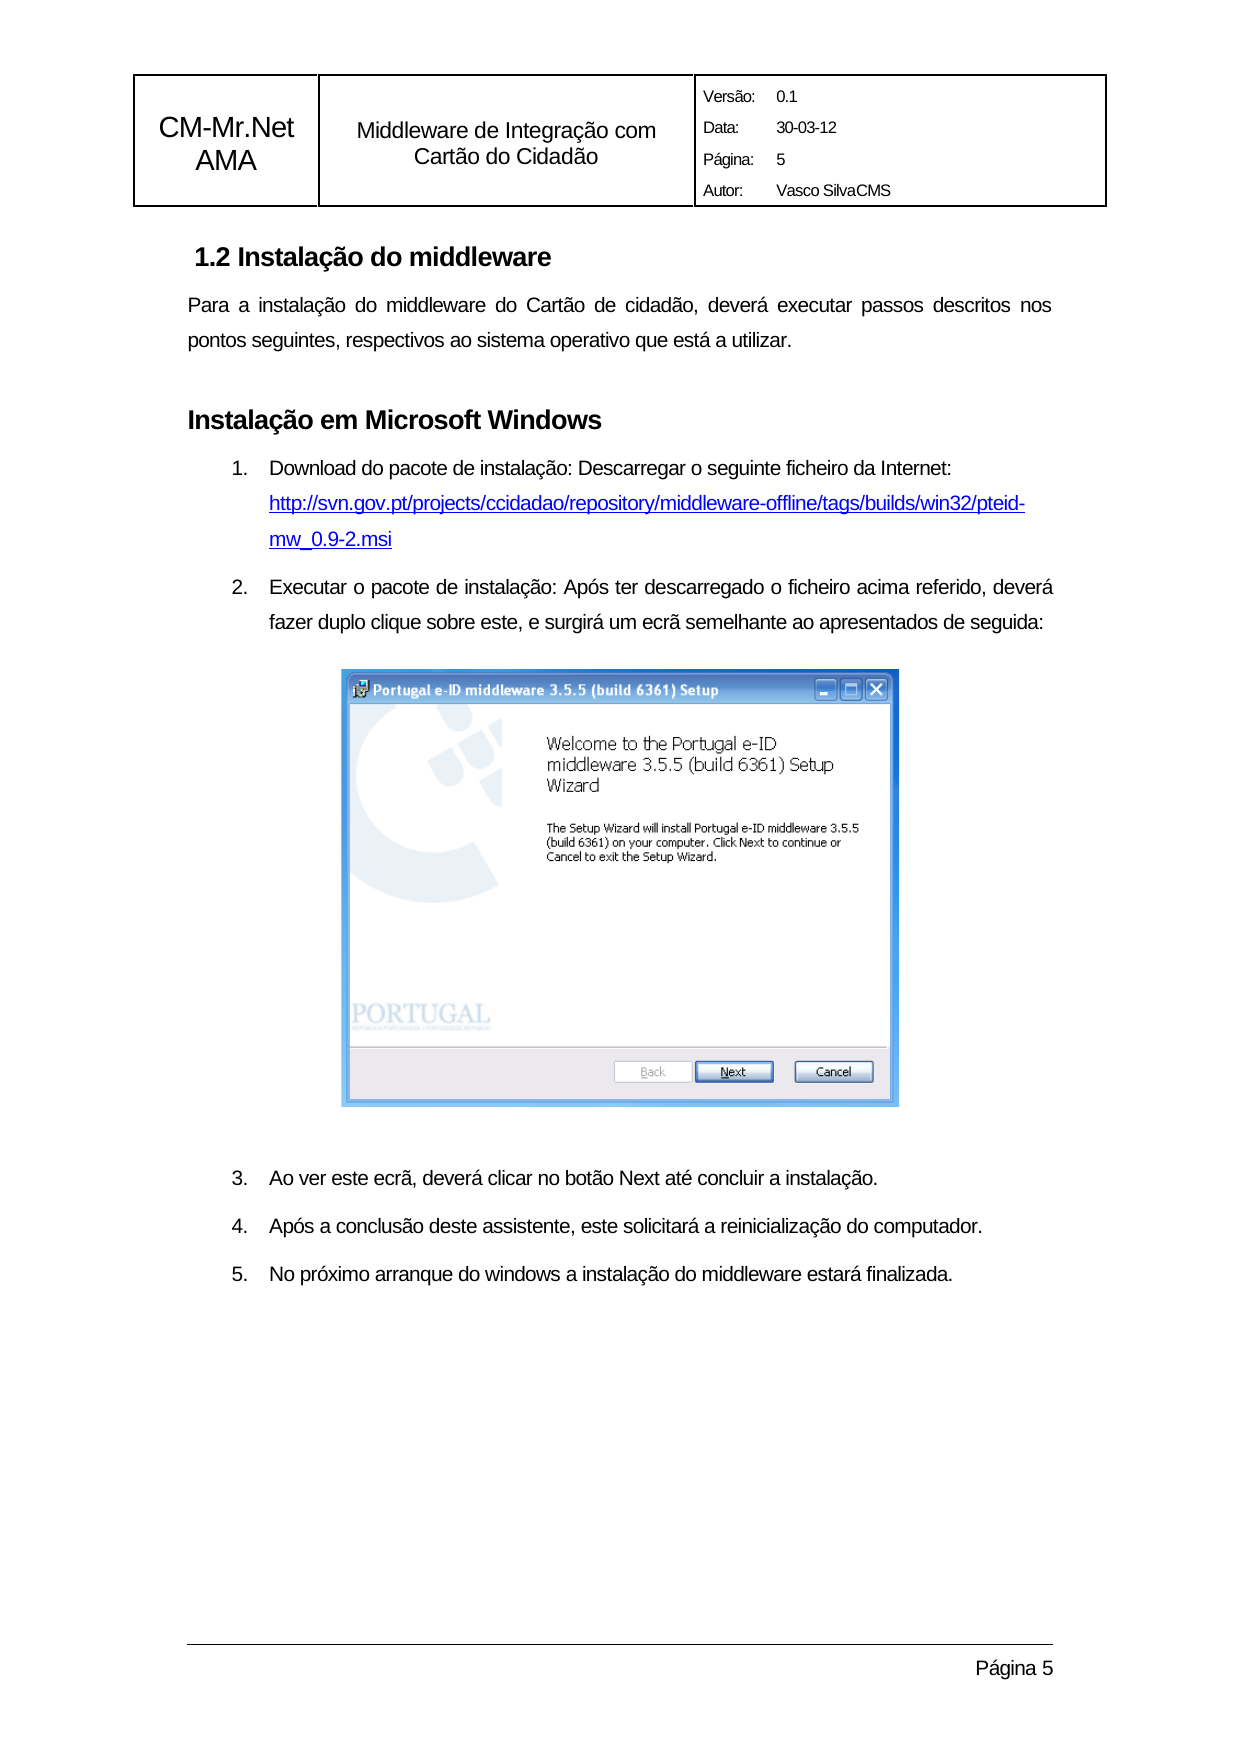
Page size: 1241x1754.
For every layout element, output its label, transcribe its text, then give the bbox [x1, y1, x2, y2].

list Executar o pacote de instalação: Após ter descarregado o ficheiro acima referido, deverá fazer duplo clique sobre este, e surgirá um ecrã semelhante ao apresentados de seguida: [231, 576, 1053, 670]
list Após a conclusão deste assistente, este solicitará a reinicialização do computador. [231, 1214, 1053, 1238]
picture [341, 669, 900, 1107]
subtitle Instalação do middleware [187, 242, 1053, 272]
list No próximo arranque do windows a instalação do middleware estará finalizada. [231, 1263, 1053, 1286]
text Para a instalação do middleware do Cartão de cidadão, deverá executar passos descritos nos pontos seguintes, respectivos ao sistema operativo que está a utilizar. [187, 293, 1053, 352]
list Ao ver este ecrã, deverá clicar no botão Next até concluir a instalação. [231, 1166, 1053, 1190]
subtitle Instalação em Microsoft Windows [187, 405, 1053, 435]
list Download do pacote de instalação: Descarregar o seguinte ficheiro da Internet: http://svn.gov.pt/projects/ccidadao/repository/middleware-offline/tags/builds/win32/pteid-mw_0.9-2.msi [231, 457, 1053, 551]
